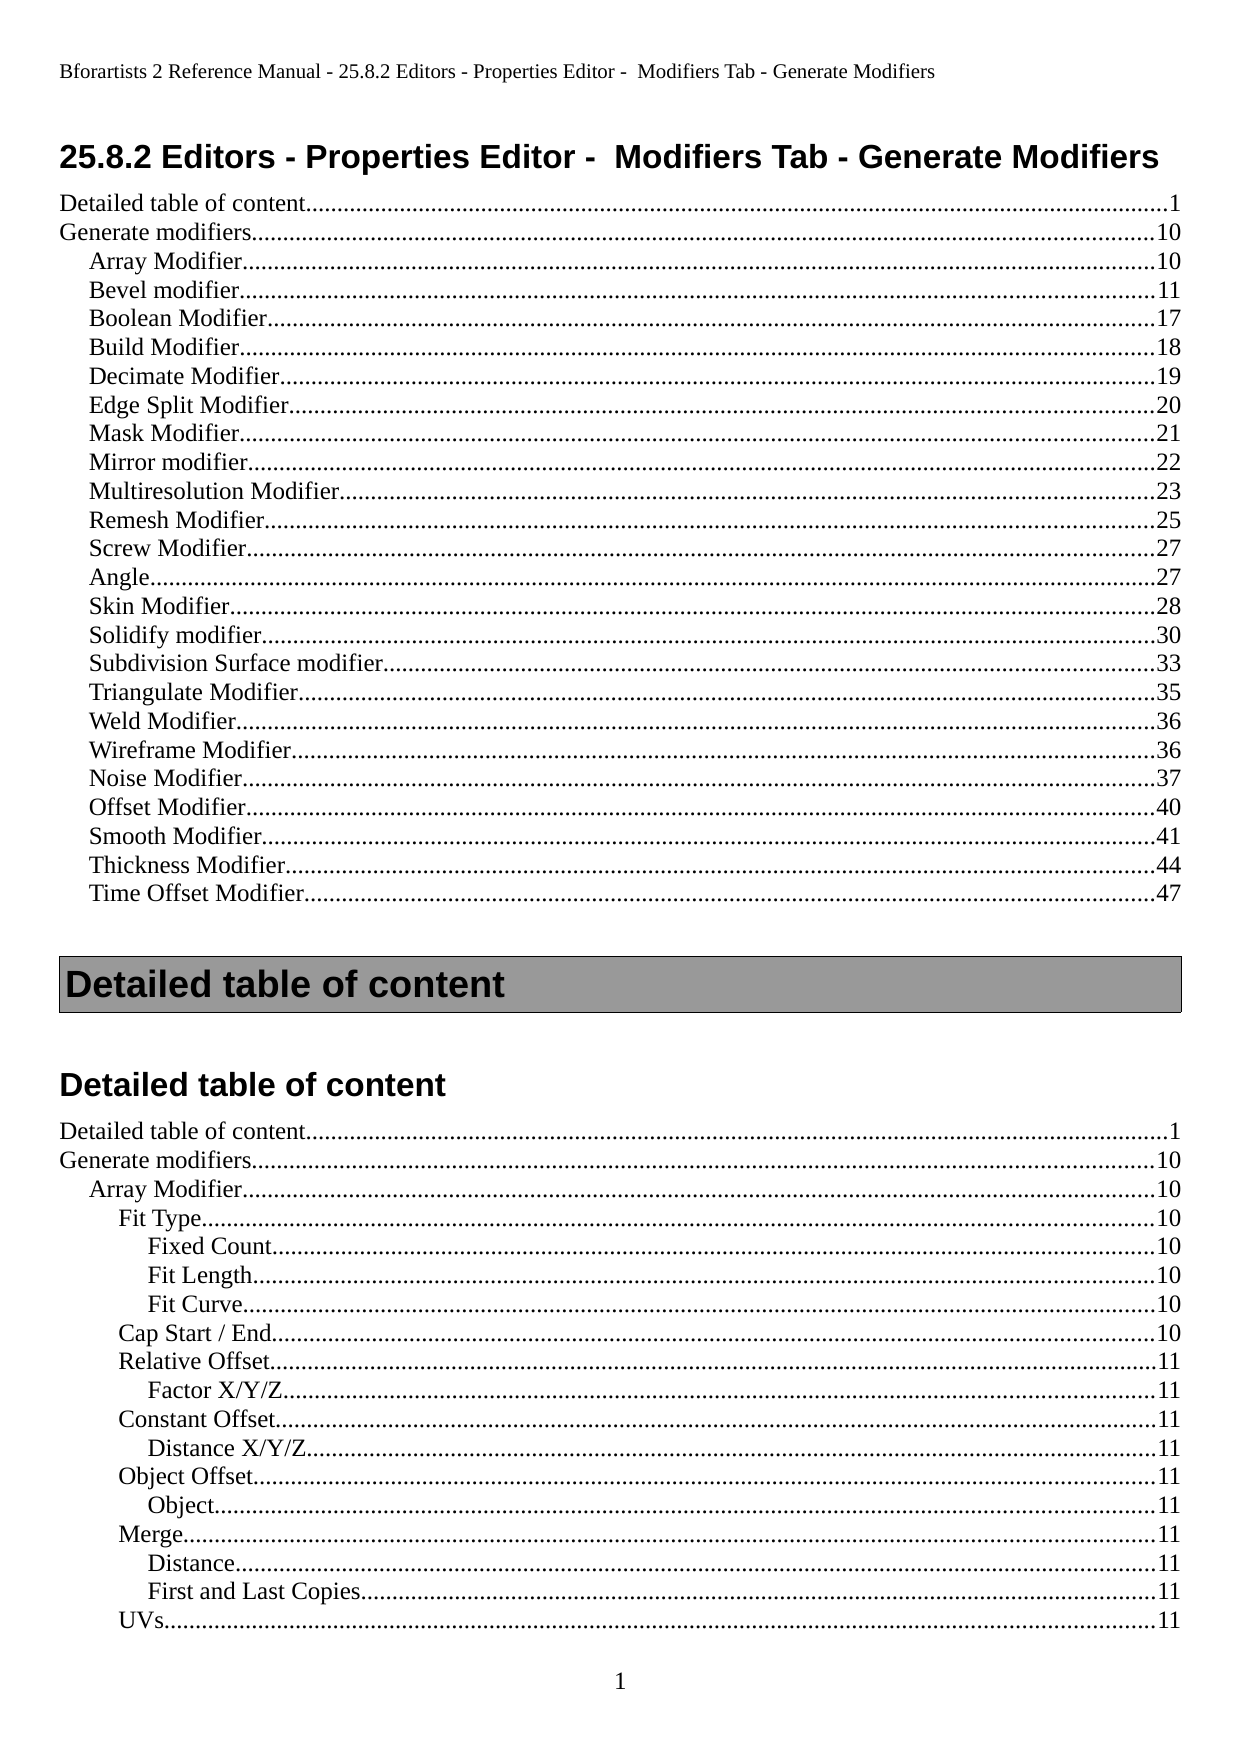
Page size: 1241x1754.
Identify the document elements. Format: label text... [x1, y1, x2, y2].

text Array Modifier 10 [88, 246, 1181, 275]
text Time Offset Modifier 47 [88, 878, 1181, 907]
text Smooth Modifier 41 [88, 821, 1181, 850]
subtitle 25.8.2 Editors - Properties Editor - Modifiers Tab - Generate Modifiers [59, 138, 1181, 176]
text Thickness Modifier 44 [88, 850, 1181, 878]
text Merge 11 [118, 1519, 1181, 1548]
text UVs 11 [118, 1605, 1181, 1634]
text Triangulate Modifier 35 [88, 677, 1181, 706]
text Distance 11 [147, 1548, 1181, 1576]
text Solidify modifier 30 [88, 620, 1181, 648]
text Build Modifier 18 [88, 332, 1181, 361]
text Decimate Modifier 19 [88, 361, 1181, 390]
text Relative Offset 11 [118, 1346, 1181, 1375]
text Detailed table of content 1 [59, 188, 1181, 217]
text Subdivision Surface modifier 33 [88, 648, 1181, 677]
table_header Detailed table of content [60, 957, 1181, 1012]
text Detailed table of content 1 [59, 1116, 1181, 1145]
text Multiresolution Modifier 23 [88, 476, 1181, 505]
text Object Offset 11 [118, 1461, 1181, 1490]
text Factor X/Y/Z 11 [147, 1375, 1181, 1404]
text Offset Modifier 40 [88, 792, 1181, 821]
text Angle 27 [88, 562, 1181, 591]
text Skin Modifier 28 [88, 591, 1181, 620]
text Object 11 [147, 1490, 1181, 1519]
text First and Last Copies 11 [147, 1576, 1181, 1605]
text Mask Modifier 21 [88, 418, 1181, 447]
text Fixed Count 10 [147, 1231, 1181, 1260]
text Fit Type 10 [118, 1203, 1181, 1231]
text Boolean Modifier 17 [88, 303, 1181, 332]
text Constant Offset 11 [118, 1404, 1181, 1433]
text Generate modifiers 10 [59, 1145, 1181, 1174]
text Wireframe Modifier 36 [88, 735, 1181, 763]
subtitle Detailed table of content [59, 1065, 1181, 1104]
text Cap Start / End 10 [118, 1318, 1181, 1346]
text Noise Modifier 37 [88, 763, 1181, 792]
text Array Modifier 10 [88, 1174, 1181, 1203]
text Screw Modifier 27 [88, 533, 1181, 562]
text Fit Curve 10 [147, 1289, 1181, 1318]
text Remesh Modifier 25 [88, 505, 1181, 533]
text Fit Length 10 [147, 1260, 1181, 1289]
text Weld Modifier 36 [88, 706, 1181, 735]
text Mirror modifier 22 [88, 447, 1181, 476]
text Distance X/Y/Z 11 [147, 1433, 1181, 1461]
text Bevel modifier 11 [88, 275, 1181, 303]
text Edge Split Modifier 20 [88, 390, 1181, 418]
text Generate modifiers 10 [59, 217, 1181, 246]
